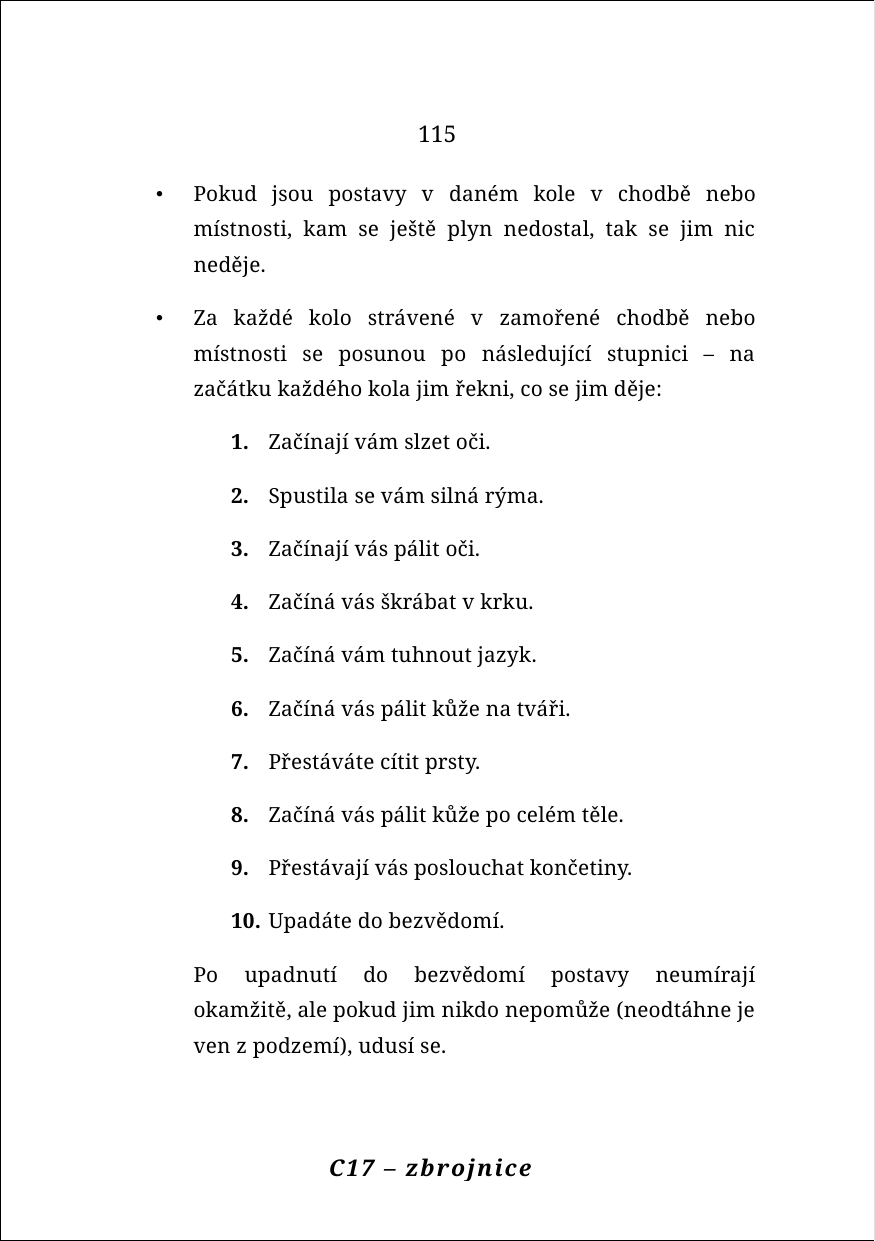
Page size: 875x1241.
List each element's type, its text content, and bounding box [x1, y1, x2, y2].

list Přestávají vás poslouchat končetiny. [231, 853, 756, 882]
list Pokud jsou postavy v⁠ daném kole v⁠ chodbě nebo místnosti, kam se ještě plyn nedostal, tak se jim nic neděje. [156, 179, 756, 278]
list Začíná vás škrábat v⁠ krku. [231, 587, 756, 616]
list Přestáváte cítit prsty. [231, 747, 756, 775]
list Upadáte do bezvědomí. [231, 907, 756, 935]
list Začíná vás pálit kůže po celém těle. [231, 800, 756, 828]
list Spustila se vám silná rýma. [231, 481, 756, 509]
list Začínají vás pálit oči. [231, 534, 756, 562]
list Začíná vás pálit kůže na tváři. [231, 694, 756, 722]
list Po upadnutí do bezvědomí postavy neumírají okamžitě, ale pokud jim nikdo nepomůže (neodtáhne je ven z⁠ podzemí), udusí se. [156, 960, 756, 1059]
list Za každé kolo strávené v⁠ zamořené chodbě nebo místnosti se posunou po následující stupnici – na začátku každého kola jim řekni, co se jim děje: [156, 303, 756, 403]
list Začíná vám tuhnout jazyk. [231, 640, 756, 669]
list Začínají vám slzet oči. [231, 427, 756, 456]
